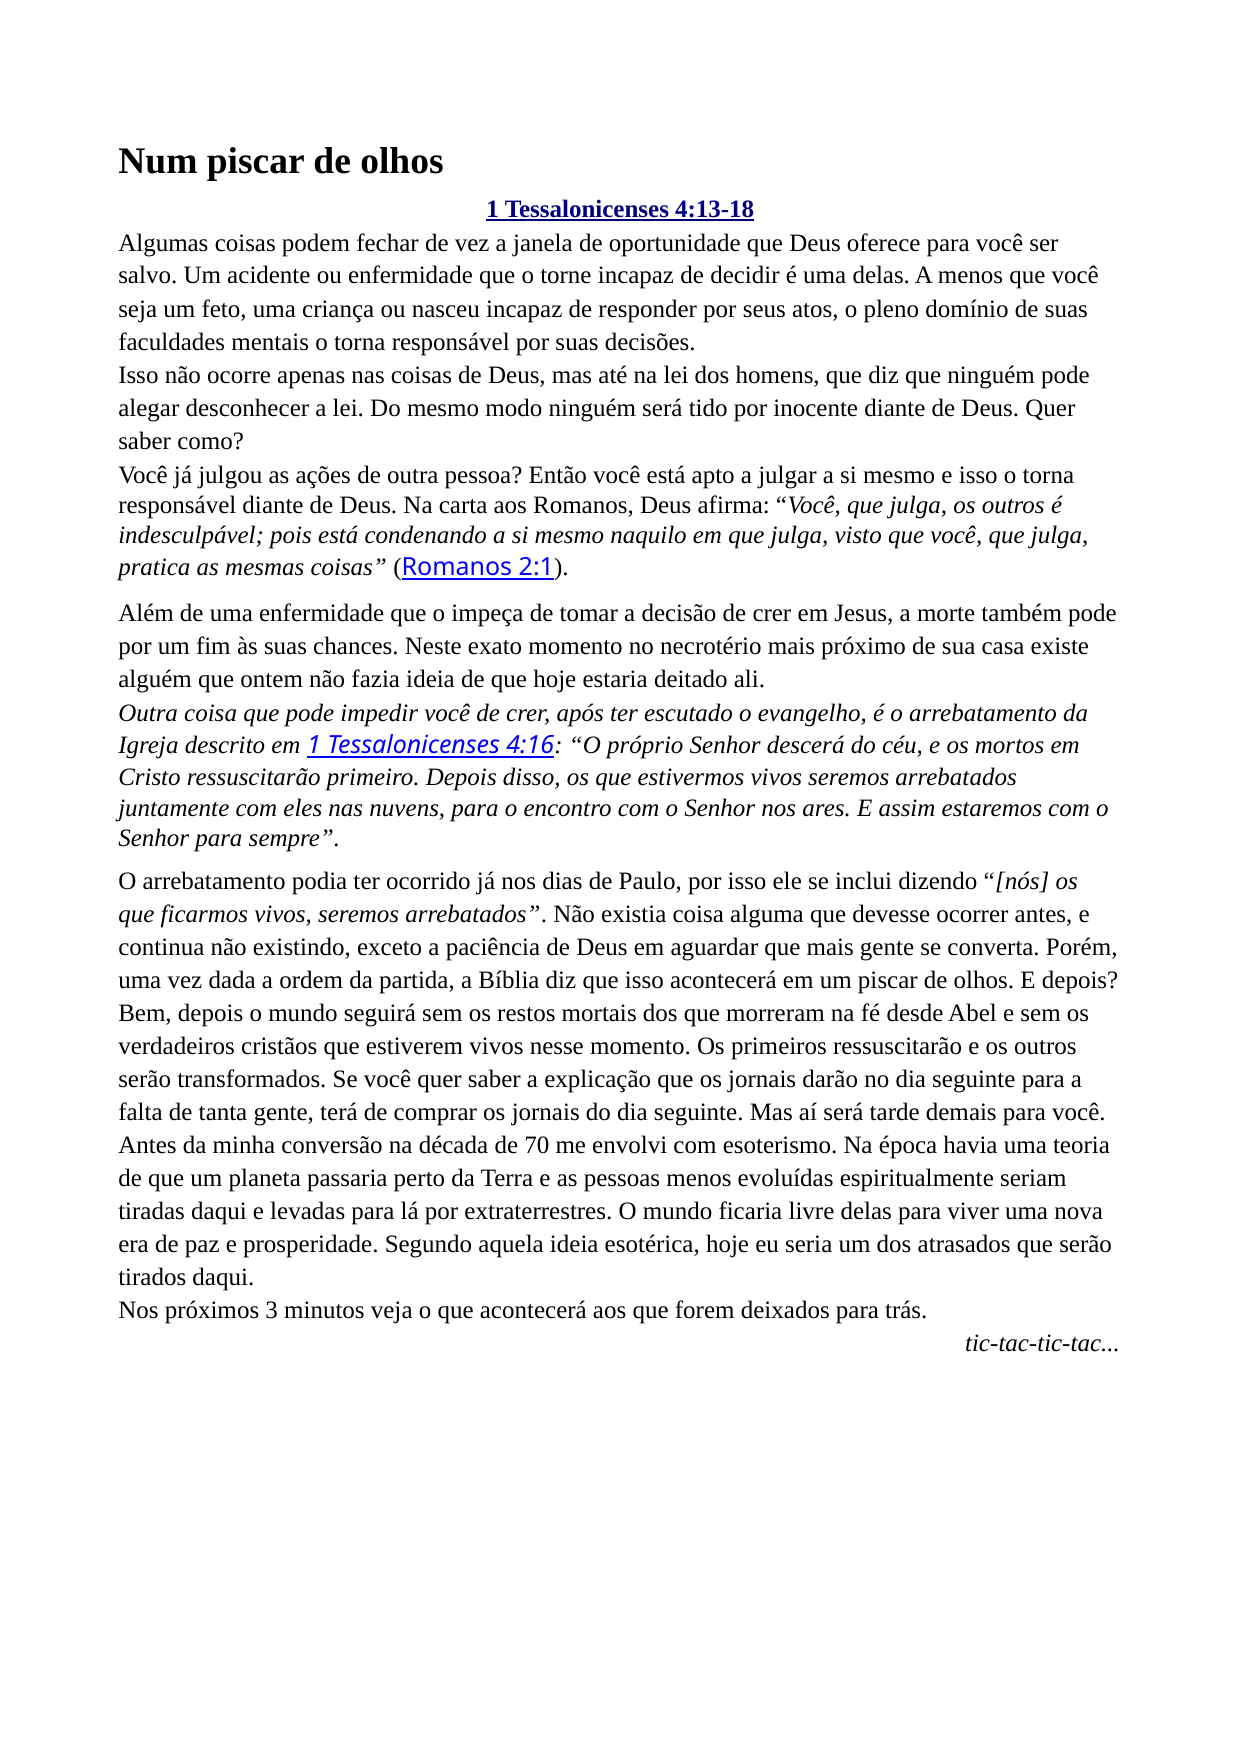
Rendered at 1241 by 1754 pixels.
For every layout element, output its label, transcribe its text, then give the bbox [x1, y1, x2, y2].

text Algumas coisas podem fechar de vez a janela de oportunidade que Deus oferece para você ser salvo. Um acidente ou enfermidade que o torne incapaz de decidir é uma delas. A menos que você seja um feto, uma criança ou nasceu incapaz de responder por seus atos, o pleno domínio de suas faculdades mentais o torna responsável por suas decisões. [118, 228, 1122, 355]
text Nos próximos 3 minutos veja o que acontecerá aos que forem deixados para trás. [118, 1296, 1122, 1324]
text tic-tac-tic-tac... [118, 1328, 1122, 1357]
text Outra coisa que pode impedir você de crer, após ter escutado o evangelho, é o arrebatamento da Igreja descrito em 1 Tessalonicenses 4:16: “O próprio Senhor descerá do céu, e os mortos em Cristo ressuscitarão primeiro. Depois disso, os que estivermos vivos seremos arrebatados juntamente com eles nas nuvens, para o encontro com o Senhor nos ares. E assim estaremos com o Senhor para sempre”. [118, 697, 1122, 851]
text O arrebatamento podia ter ocorrido já nos dias de Paulo, por isso ele se inclui dizendo “[nós] os que ficarmos vivos, seremos arrebatados”. Não existia coisa alguma que devesse ocorrer antes, e continua não existindo, exceto a paciência de Deus em aguardar que mais gente se converta. Porém, uma vez dada a ordem da partida, a Bíblia diz que isso acontecerá em um piscar de olhos. E depois? [118, 866, 1122, 994]
text Você já julgou as ações de outra pessoa? Então você está apto a julgar a si mesmo e isso o torna responsável diante de Deus. Na carta aos Romanos, Deus afirma: “Você, que julga, os outros é indesculpável; pois está condenando a si mesmo naquilo em que julga, visto que você, que julga, pratica as mesmas coisas” (Romanos 2:1). [118, 459, 1122, 583]
text Além de uma enfermidade que o impeça de tomar a decisão de crer em Jesus, a morte também pode por um fim às suas chances. Neste exato momento no necrotério mais próximo de sua casa existe alguém que ontem não fazia ideia de que hoje estaria deitado ali. [118, 598, 1122, 693]
text 1 Tessalonicenses 4:13-18 [118, 194, 1122, 223]
text Antes da minha conversão na década de 70 me envolvi com esoterismo. Na época havia uma teoria de que um planeta passaria perto da Terra e as pessoas menos evoluídas espiritualmente seriam tiradas daqui e levadas para lá por extraterrestres. O mundo ficaria livre delas para viver uma nova era de paz e prosperidade. Segundo aquela ideia esotérica, hoje eu seria um dos atrasados que serão tirados daqui. [118, 1130, 1122, 1291]
text Bem, depois o mundo seguirá sem os restos mortais dos que morreram na fé desde Abel e sem os verdadeiros cristãos que estiverem vivos nesse momento. Os primeiros ressuscitarão e os outros serão transformados. Se você quer saber a explicação que os jornais darão no dia seguinte para a falta de tanta gente, terá de comprar os jornais do dia seguinte. Mas aí será tarde demais para você. [118, 998, 1122, 1126]
text Isso não ocorre apenas nas coisas de Deus, mas até na lei dos homens, que diz que ninguém pode alegar desconhecer a lei. Do mesmo modo ninguém será tido por inocente diante de Deus. Quer saber como? [118, 360, 1122, 454]
subtitle Num piscar de olhos [118, 139, 1122, 182]
